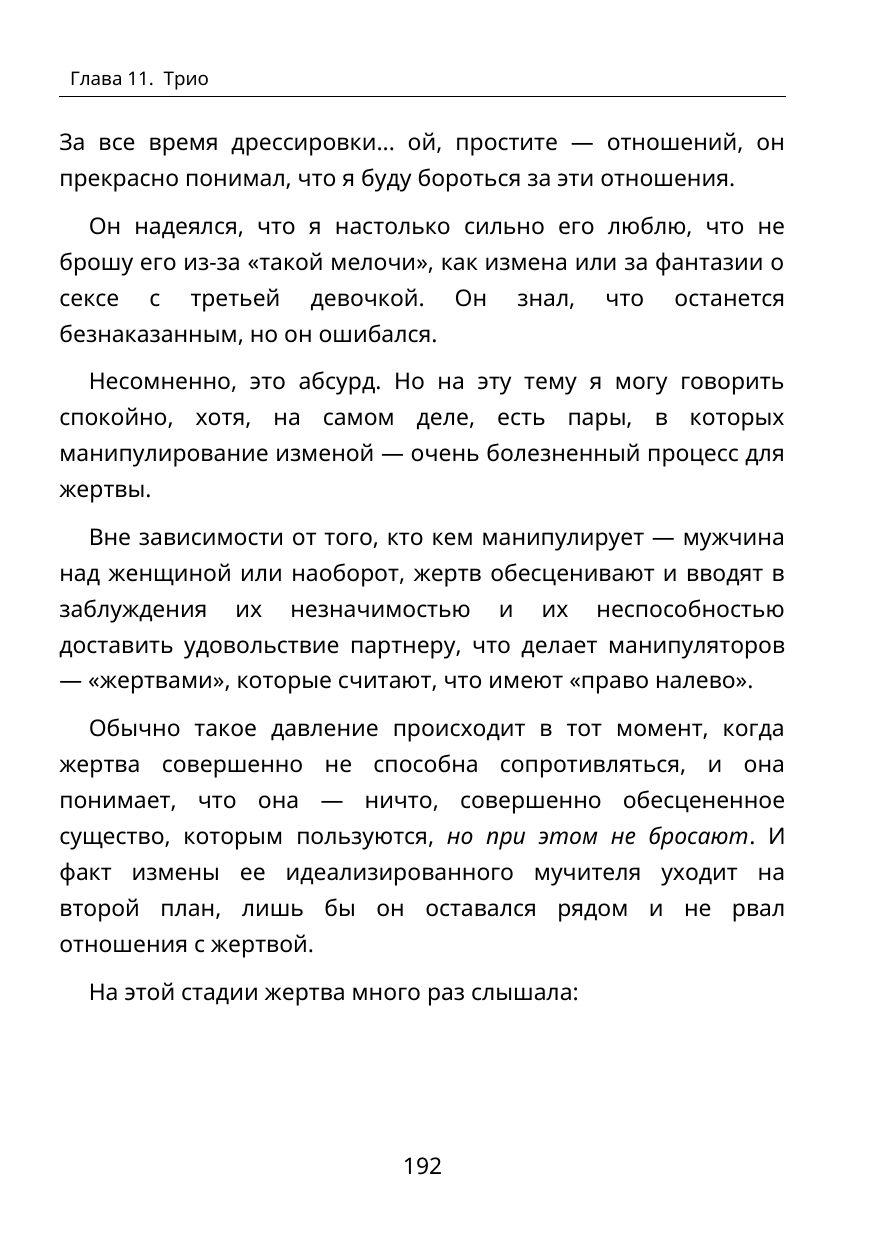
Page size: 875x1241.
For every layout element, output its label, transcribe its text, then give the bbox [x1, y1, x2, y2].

text Вне зависимости от того, кто кем манипулирует — мужчина над женщиной или наоборот, жертв обесценивают и вводят в заблуждения их незначимостью и их неспособностью доставить удовольствие партнеру, что делает манипуляторов — «жертвами», которые считают, что имеют «право налево». [59, 521, 786, 696]
text На этой стадии жертва много раз слышала: [59, 976, 786, 1007]
text Обычно такое давление происходит в тот момент, когда жертва совершенно не способна сопротивляться, и она понимает, что она — ничто, совершенно обесцененное существо, которым пользуются, но при этом не бросают. И факт измены ее идеализированного мучителя уходит на второй план, лишь бы он оставался рядом и не рвал отношения с жертвой. [59, 712, 786, 959]
text Несомненно, это абсурд. Но на эту тему я могу говорить спокойно, хотя, на самом деле, есть пары, в которых манипулирование изменой — очень болезненный процесс для жертвы. [59, 365, 786, 504]
text Он надеялся, что я настолько сильно его люблю, что не брошу его из-за «такой мелочи», как измена или за фантазии о сексе с третьей девочкой. Он знал, что останется безнаказанным, но он ошибался. [59, 210, 786, 349]
text За все время дрессировки... ой, простите — отношений, он прекрасно понимал, что я буду бороться за эти отношения. [59, 126, 786, 193]
